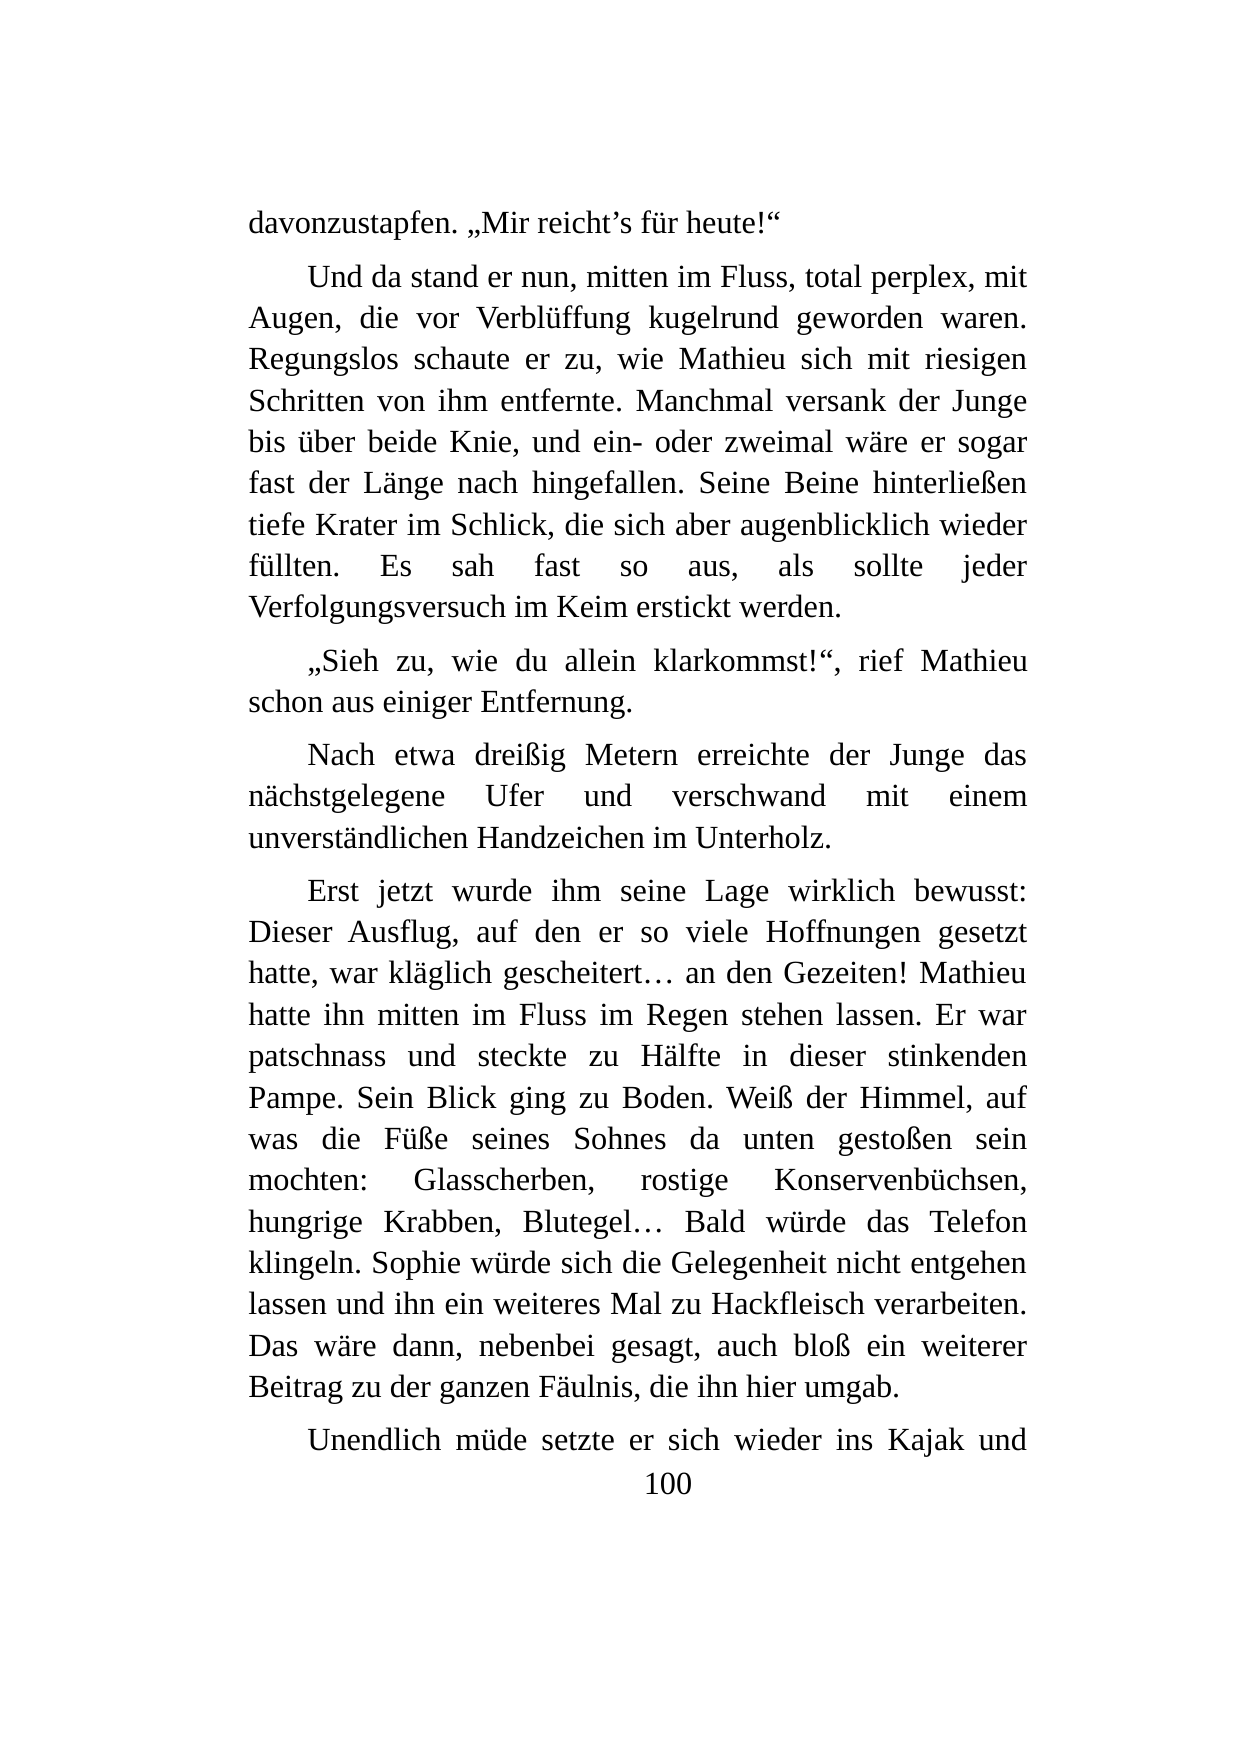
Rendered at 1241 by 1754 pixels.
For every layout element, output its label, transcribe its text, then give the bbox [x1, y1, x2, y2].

text Erst jetzt wurde ihm seine Lage wirklich bewusst: Dieser Ausflug, auf den er so viele Hoffnungen gesetzt hatte, war kläglich gescheitert… an den Gezeiten! Mathieu hatte ihn mitten im Fluss im Regen stehen lassen. Er war patschnass und steckte zu Hälfte in dieser stinkenden Pampe. Sein Blick ging zu Boden. Weiß der Himmel, auf was die Füße seines Sohnes da unten gestoßen sein mochten: Glasscherben, rostige Konservenbüchsen, hungrige Krabben, Blutegel… Bald würde das Telefon klingeln. Sophie würde sich die Gelegenheit nicht entgehen lassen und ihn ein weiteres Mal zu Hackfleisch verarbeiten. Das wäre dann, nebenbei gesagt, auch bloß ein weiterer Beitrag zu der ganzen Fäulnis, die ihn hier umgab. [248, 868, 1028, 1406]
text Und da stand er nun, mitten im Fluss, total perplex, mit Augen, die vor Verblüffung kugelrund geworden waren. Regungslos schaute er zu, wie Mathieu sich mit riesigen Schritten von ihm entfernte. Manchmal versank der Junge bis über beide Knie, und ein- oder zweimal wäre er sogar fast der Länge nach hingefallen. Seine Beine hinterließen tiefe Krater im Schlick, die sich aber augenblicklich wieder füllten. Es sah fast so aus, als sollte jeder Verfolgungsversuch im Keim erstickt werden. [248, 254, 1028, 626]
text „Sieh zu, wie du allein klarkommst!“, rief Mathieu schon aus einiger Entfernung. [248, 638, 1028, 721]
text Nach etwa dreißig Metern erreichte der Junge das nächstgelegene Ufer und verschwand mit einem unverständlichen Handzeichen im Unterholz. [248, 732, 1028, 856]
text davonzustapfen. „Mir reicht’s für heute!“ [248, 201, 1028, 242]
text Unendlich müde setzte er sich wieder ins Kajak und [248, 1418, 1028, 1459]
